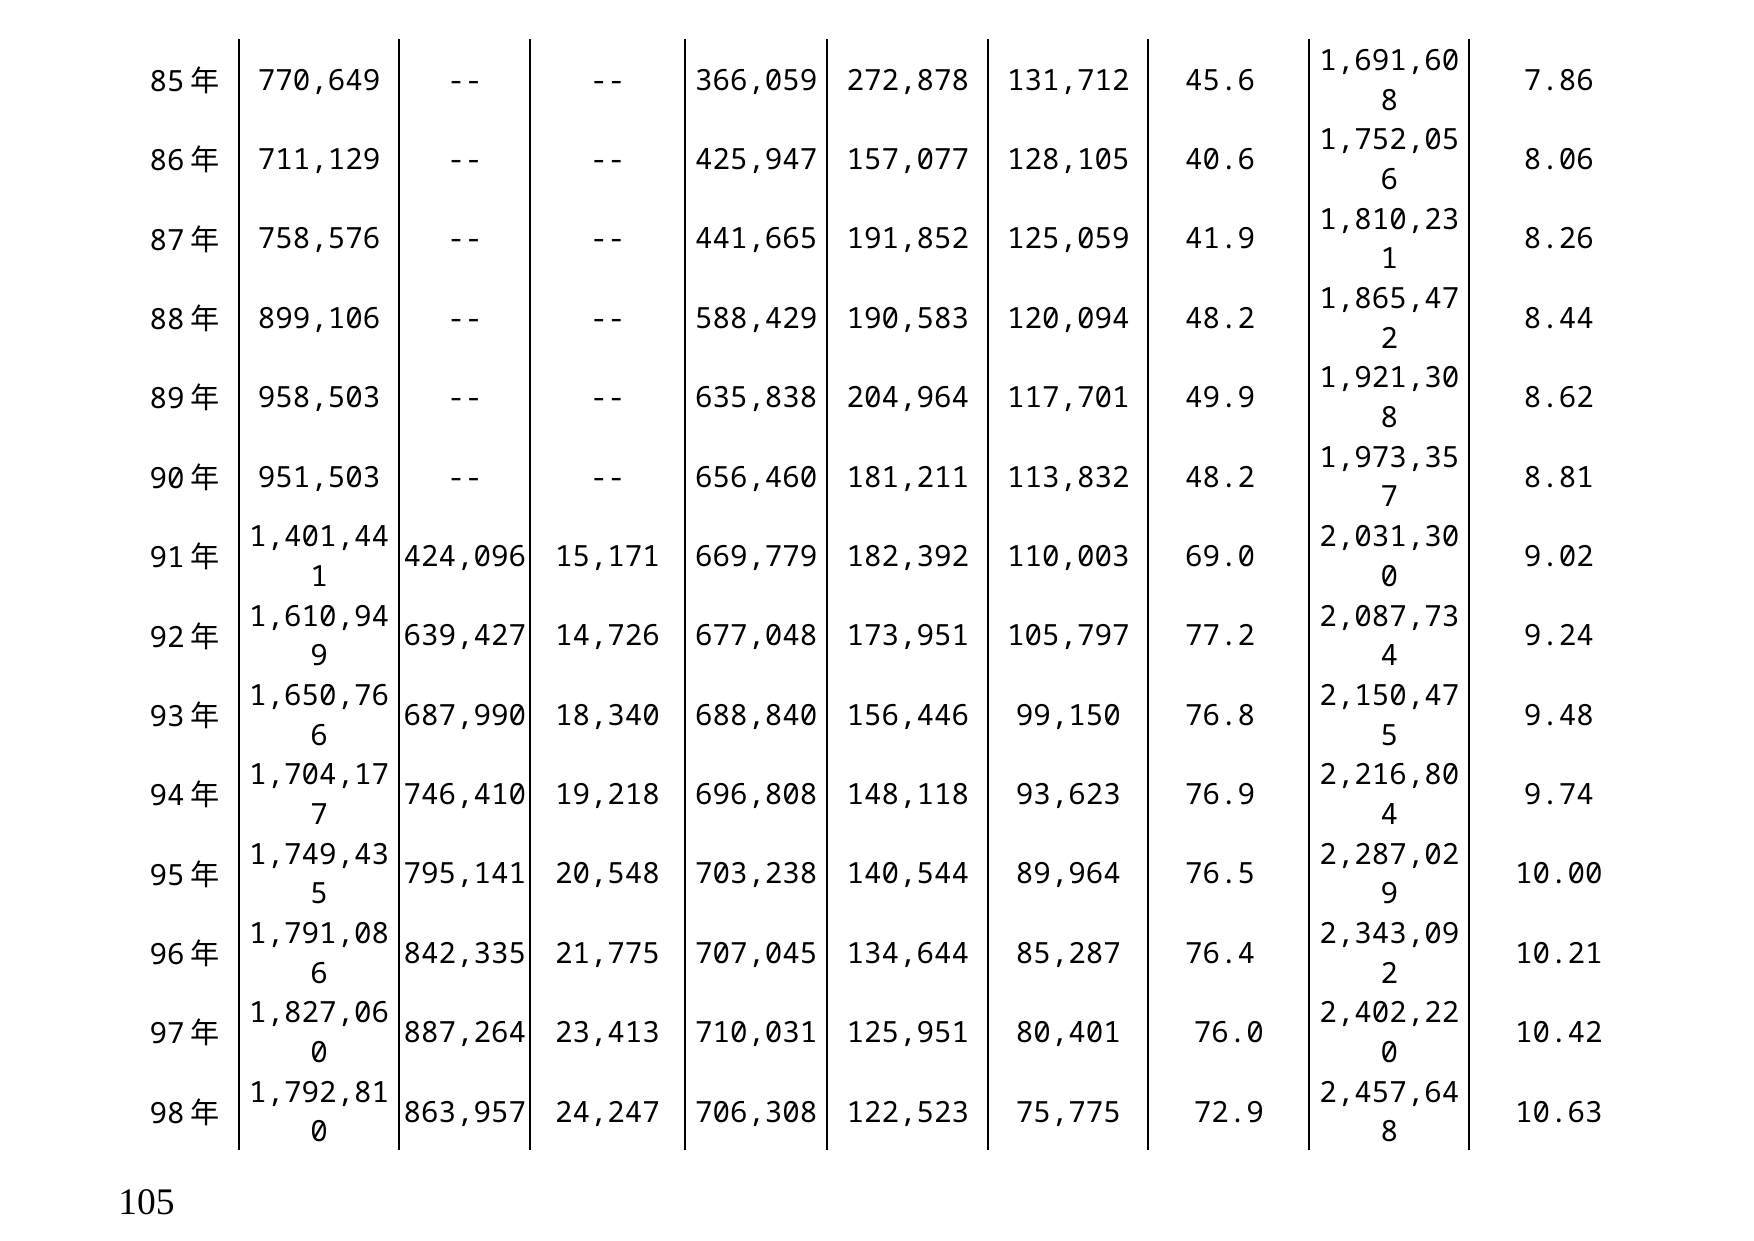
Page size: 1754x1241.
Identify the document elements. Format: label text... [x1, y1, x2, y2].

table_cell 10.42 [1470, 992, 1648, 1071]
table_cell 131,712 [989, 39, 1147, 118]
table_cell 24,247 [531, 1071, 684, 1150]
table_cell 21,775 [531, 912, 684, 992]
table_cell 88年 [130, 277, 238, 357]
table_cell 140,544 [828, 833, 987, 912]
table_cell 899,106 [240, 277, 398, 357]
table_cell 10.00 [1470, 833, 1648, 912]
table_cell 19,218 [531, 754, 684, 833]
table_cell 48.2 [1149, 436, 1308, 515]
table_cell 2,150,475 [1310, 674, 1468, 753]
table_cell 92年 [130, 595, 238, 674]
table_cell 182,392 [828, 515, 987, 595]
table_cell 41.9 [1149, 198, 1308, 277]
table_cell 1,752,056 [1310, 119, 1468, 198]
table_cell 77.2 [1149, 595, 1308, 674]
table_cell 707,045 [686, 912, 826, 992]
table_cell 49.9 [1149, 357, 1308, 436]
table_cell 441,665 [686, 198, 826, 277]
table_cell 95年 [130, 833, 238, 912]
table_cell 366,059 [686, 39, 826, 118]
table_cell 758,576 [240, 198, 398, 277]
table_cell -- [531, 277, 684, 357]
table_cell 76.5 [1149, 833, 1308, 912]
table_cell 887,264 [400, 992, 529, 1071]
table_cell 18,340 [531, 674, 684, 753]
table_cell 173,951 [828, 595, 987, 674]
table_cell 113,832 [989, 436, 1147, 515]
table_cell 706,308 [686, 1071, 826, 1150]
table_cell 1,610,949 [240, 595, 398, 674]
table_cell 703,238 [686, 833, 826, 912]
table_cell 770,649 [240, 39, 398, 118]
table_cell 687,990 [400, 674, 529, 753]
table_cell 8.62 [1470, 357, 1648, 436]
table_cell 14,726 [531, 595, 684, 674]
table_cell 204,964 [828, 357, 987, 436]
table_cell -- [531, 119, 684, 198]
table_cell 635,838 [686, 357, 826, 436]
table_cell 9.48 [1470, 674, 1648, 753]
table_cell 588,429 [686, 277, 826, 357]
table_cell 96年 [130, 912, 238, 992]
table_cell 2,087,734 [1310, 595, 1468, 674]
table_cell 10.63 [1470, 1071, 1648, 1150]
table_cell 157,077 [828, 119, 987, 198]
table_cell 9.24 [1470, 595, 1648, 674]
table_cell 1,973,357 [1310, 436, 1468, 515]
table_cell 2,216,804 [1310, 754, 1468, 833]
table_cell 1,749,435 [240, 833, 398, 912]
table_cell 8.44 [1470, 277, 1648, 357]
table_cell 76.8 [1149, 674, 1308, 753]
table_cell 2,343,092 [1310, 912, 1468, 992]
table_cell 9.02 [1470, 515, 1648, 595]
table_cell 91年 [130, 515, 238, 595]
table_cell 9.74 [1470, 754, 1648, 833]
table_cell -- [400, 198, 529, 277]
table_cell -- [531, 436, 684, 515]
table_cell 90年 [130, 436, 238, 515]
table_cell 15,171 [531, 515, 684, 595]
table_cell 89,964 [989, 833, 1147, 912]
table_cell 89年 [130, 357, 238, 436]
table_cell 711,129 [240, 119, 398, 198]
table_cell 1,810,231 [1310, 198, 1468, 277]
table_cell 958,503 [240, 357, 398, 436]
table_cell 639,427 [400, 595, 529, 674]
table_cell 669,779 [686, 515, 826, 595]
table_cell 951,503 [240, 436, 398, 515]
table_cell 134,644 [828, 912, 987, 992]
table_cell 148,118 [828, 754, 987, 833]
table_cell 1,401,441 [240, 515, 398, 595]
table_cell 128,105 [989, 119, 1147, 198]
table_cell -- [400, 39, 529, 118]
table_cell 8.26 [1470, 198, 1648, 277]
table_cell 76.0 [1149, 992, 1308, 1071]
table_cell 710,031 [686, 992, 826, 1071]
table_cell 688,840 [686, 674, 826, 753]
table_cell 1,691,608 [1310, 39, 1468, 118]
table_cell 125,951 [828, 992, 987, 1071]
table_cell 795,141 [400, 833, 529, 912]
table_cell 98年 [130, 1071, 238, 1150]
table_cell 105,797 [989, 595, 1147, 674]
table_cell 8.81 [1470, 436, 1648, 515]
table_cell 1,650,766 [240, 674, 398, 753]
table_cell 842,335 [400, 912, 529, 992]
table_cell 76.9 [1149, 754, 1308, 833]
table_cell 75,775 [989, 1071, 1147, 1150]
table_cell 2,031,300 [1310, 515, 1468, 595]
table_cell 1,827,060 [240, 992, 398, 1071]
table_cell 125,059 [989, 198, 1147, 277]
table_cell -- [400, 119, 529, 198]
table_cell 40.6 [1149, 119, 1308, 198]
table_cell -- [400, 357, 529, 436]
table_cell 272,878 [828, 39, 987, 118]
table_cell 190,583 [828, 277, 987, 357]
table_cell 45.6 [1149, 39, 1308, 118]
table_cell 696,808 [686, 754, 826, 833]
table_cell 97年 [130, 992, 238, 1071]
table_cell 85,287 [989, 912, 1147, 992]
table_cell 425,947 [686, 119, 826, 198]
table_cell 87年 [130, 198, 238, 277]
table_cell 1,791,086 [240, 912, 398, 992]
table_cell 117,701 [989, 357, 1147, 436]
table_cell 191,852 [828, 198, 987, 277]
table_cell 656,460 [686, 436, 826, 515]
table_cell 72.9 [1149, 1071, 1308, 1150]
table_cell 93年 [130, 674, 238, 753]
table_cell 93,623 [989, 754, 1147, 833]
table_cell 110,003 [989, 515, 1147, 595]
table_cell -- [531, 39, 684, 118]
table_cell 23,413 [531, 992, 684, 1071]
table_cell 10.21 [1470, 912, 1648, 992]
table_cell 746,410 [400, 754, 529, 833]
table_cell 120,094 [989, 277, 1147, 357]
table_cell -- [400, 436, 529, 515]
table_cell 181,211 [828, 436, 987, 515]
table_cell 85年 [130, 39, 238, 118]
table_cell 86年 [130, 119, 238, 198]
table_cell 69.0 [1149, 515, 1308, 595]
table_cell 1,921,308 [1310, 357, 1468, 436]
table_cell 2,457,648 [1310, 1071, 1468, 1150]
table_cell 677,048 [686, 595, 826, 674]
table_cell 20,548 [531, 833, 684, 912]
table_cell -- [400, 277, 529, 357]
table_cell 1,704,177 [240, 754, 398, 833]
table_cell -- [531, 357, 684, 436]
table_cell 99,150 [989, 674, 1147, 753]
table_cell 156,446 [828, 674, 987, 753]
table_cell 2,402,220 [1310, 992, 1468, 1071]
table_cell -- [531, 198, 684, 277]
table_cell 1,792,810 [240, 1071, 398, 1150]
table_cell 7.86 [1470, 39, 1648, 118]
table_cell 2,287,029 [1310, 833, 1468, 912]
table_cell 76.4 [1149, 912, 1308, 992]
table_cell 48.2 [1149, 277, 1308, 357]
table_cell 8.06 [1470, 119, 1648, 198]
table_cell 863,957 [400, 1071, 529, 1150]
table_cell 122,523 [828, 1071, 987, 1150]
table_cell 1,865,472 [1310, 277, 1468, 357]
table_cell 424,096 [400, 515, 529, 595]
table_cell 80,401 [989, 992, 1147, 1071]
table_cell 94年 [130, 754, 238, 833]
